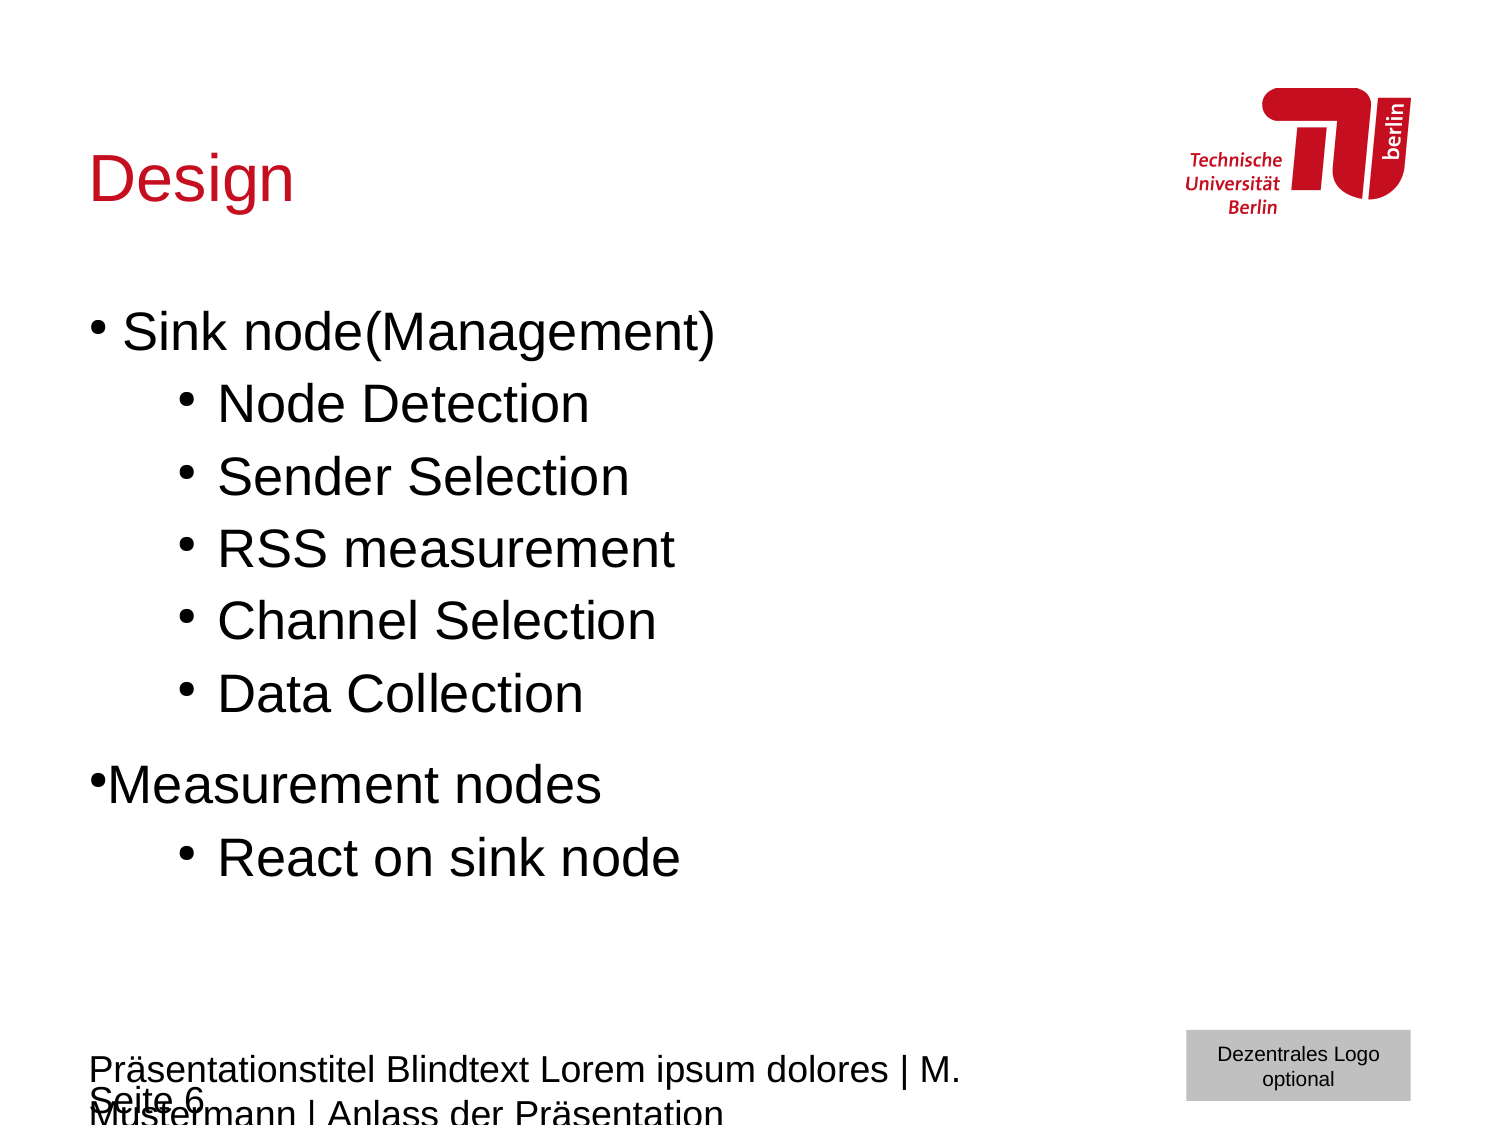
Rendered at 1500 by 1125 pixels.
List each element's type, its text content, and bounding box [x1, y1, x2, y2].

picture [1186, 88, 1411, 120]
list Sink node(Management) Node Detection Sender Selection RSS measurement Channel Selection Data Collection Measurement nodes React on sink node [88, 315, 1411, 983]
title Design [88, 120, 1411, 215]
